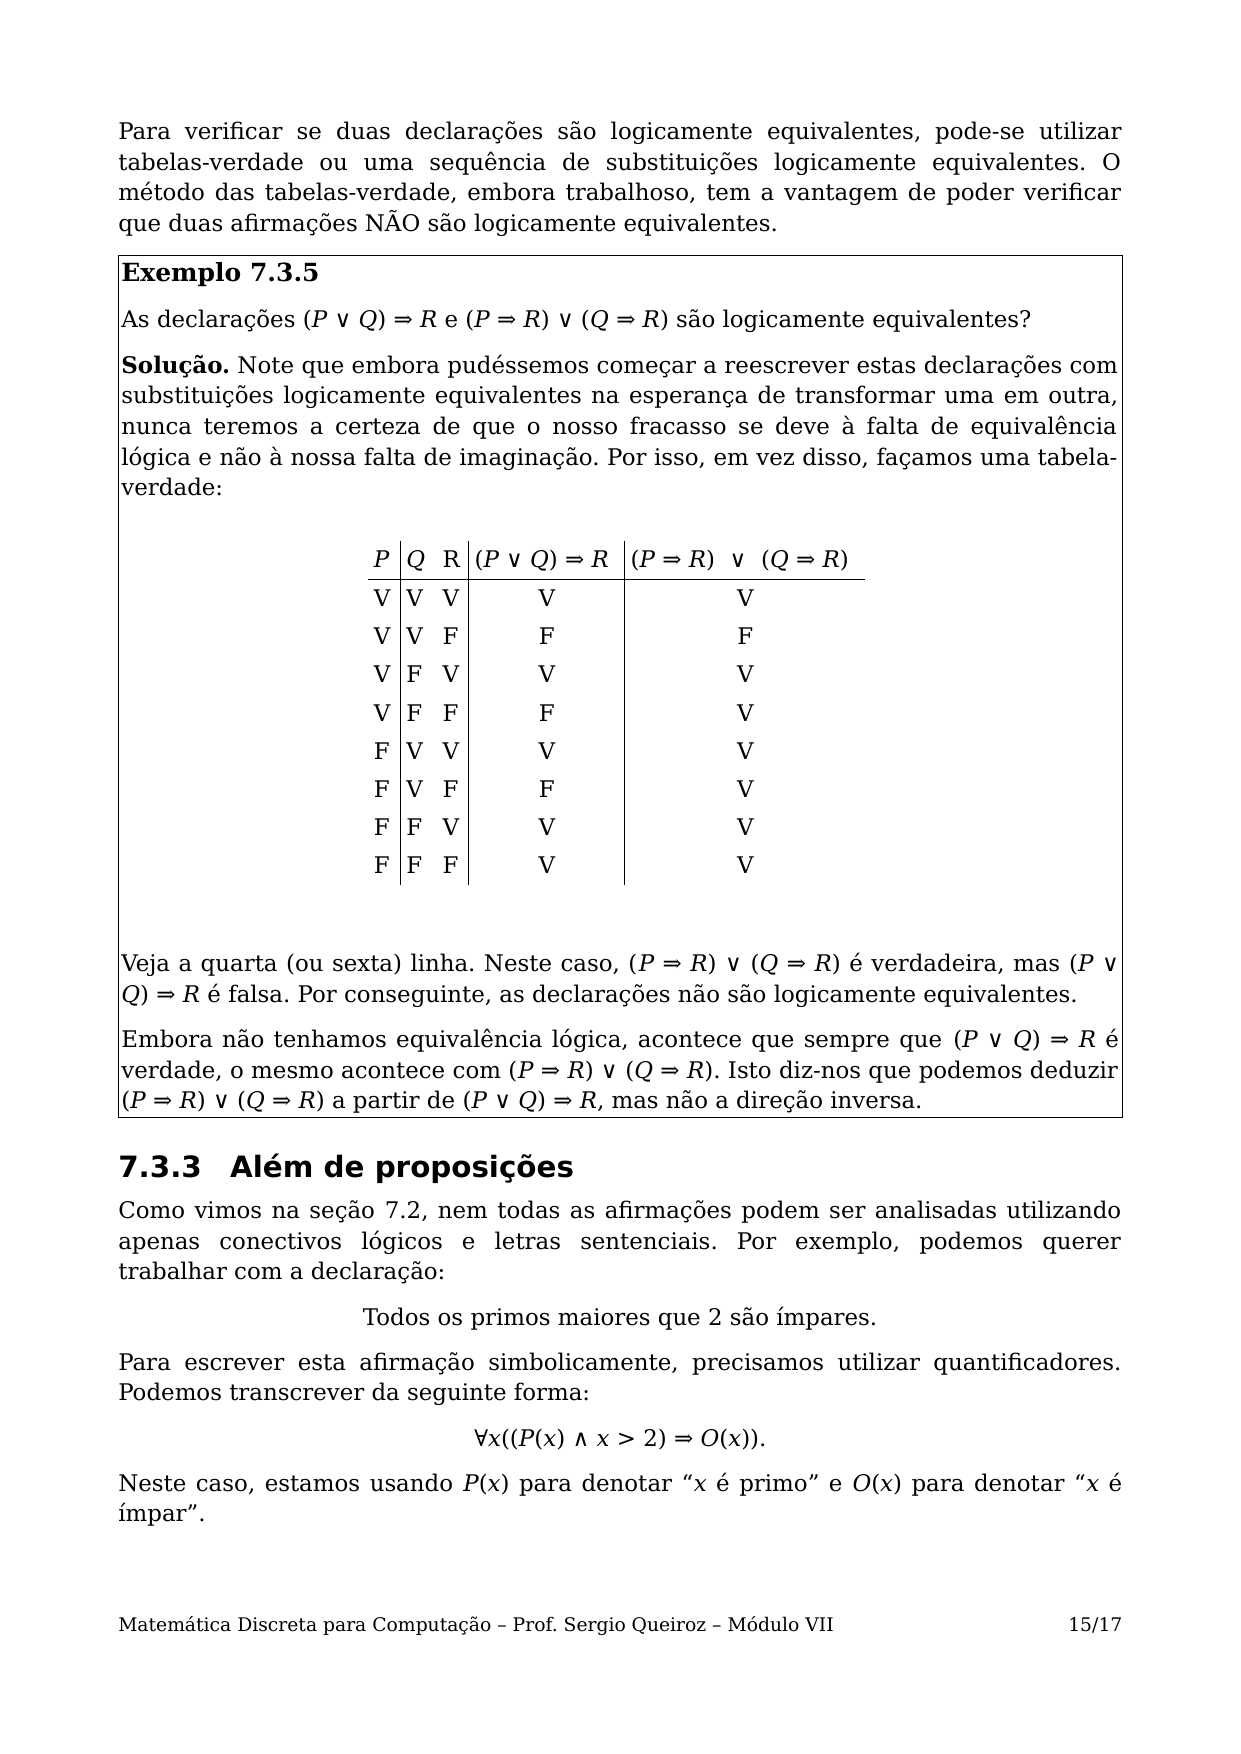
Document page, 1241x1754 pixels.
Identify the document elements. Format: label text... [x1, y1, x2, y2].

table_cell F [436, 694, 468, 732]
text Exemplo 7.3.5 [119, 256, 1122, 288]
table_cell F [469, 618, 624, 656]
text Todos os primos maiores que 2 são ímpares. [118, 1304, 1122, 1330]
table_cell F [436, 847, 468, 885]
table_cell F [368, 732, 400, 770]
table_cell V [625, 770, 865, 808]
table_header Q [401, 541, 436, 579]
table_cell F [469, 694, 624, 732]
table_cell V [469, 580, 624, 618]
table_cell V [625, 809, 865, 847]
table_cell F [368, 847, 400, 885]
table_cell V [436, 809, 468, 847]
table_cell V [436, 580, 468, 618]
table_cell F [368, 809, 400, 847]
table_cell F [401, 656, 436, 694]
table_cell V [368, 618, 400, 656]
table_header (P ⇒ R) ∨ (Q ⇒ R) [625, 541, 865, 579]
table_cell V [469, 656, 624, 694]
text Neste caso, estamos usando P(x) para denotar “x é primo” e O(x) para denotar “x é ímpar”. [118, 1470, 1122, 1527]
table_cell V [368, 694, 400, 732]
table_cell V [469, 847, 624, 885]
table_cell V [436, 656, 468, 694]
text Embora não tenhamos equivalência lógica, acontece que sempre que (P ∨ Q) ⇒ R é verdade, o mesmo acontece com (P ⇒ R) ∨ (Q ⇒ R). Isto diz-nos que podemos deduzir (P ⇒ R) ∨ (Q ⇒ R) a partir de (P ∨ Q) ⇒ R, mas não a direção inversa. [119, 1023, 1122, 1117]
table_cell F [368, 770, 400, 808]
table_cell V [436, 732, 468, 770]
table_cell F [401, 694, 436, 732]
table_cell V [625, 732, 865, 770]
table_cell V [401, 618, 436, 656]
text Para verificar se duas declarações são logicamente equivalentes, pode-se utilizar tabelas-verdade ou uma sequência de substituições logicamente equivalentes. O método das tabelas-verdade, embora trabalhoso, tem a vantagem de poder verificar que duas afirmações NÃO são logicamente equivalentes. [118, 118, 1122, 237]
table_cell V [625, 656, 865, 694]
table_cell V [625, 580, 865, 618]
table_cell V [625, 847, 865, 885]
table_cell F [401, 847, 436, 885]
table_cell V [469, 732, 624, 770]
subtitle Além de proposições [118, 1151, 1122, 1185]
table_cell V [401, 580, 436, 618]
table_cell F [401, 809, 436, 847]
table_cell F [436, 618, 468, 656]
text Solução. Note que embora pudéssemos começar a reescrever estas declarações com substituições logicamente equivalentes na esperança de transformar uma em outra, nunca teremos a certeza de que o nosso fracasso se deve à falta de equivalência lógica e não à nossa falta de imaginação. Por isso, em vez disso, façamos uma tabela-verdade: [119, 349, 1122, 501]
table_cell V [469, 809, 624, 847]
text ∀x((P(x) ∧ x > 2) ⇒ O(x)). [118, 1425, 1122, 1451]
table_cell V [625, 694, 865, 732]
table_cell V [368, 656, 400, 694]
table_header R [436, 541, 468, 579]
table_cell V [401, 732, 436, 770]
table_header (P ∨ Q) ⇒ R [469, 541, 624, 579]
table_cell V [368, 580, 400, 618]
text As declarações (P ∨ Q) ⇒ R e (P ⇒ R) ∨ (Q ⇒ R) são logicamente equivalentes? [119, 303, 1122, 333]
table_cell F [436, 770, 468, 808]
table_header P [368, 541, 400, 579]
text Como vimos na seção 7.2, nem todas as afirmações podem ser analisadas utilizando apenas conectivos lógicos e letras sentenciais. Por exemplo, podemos querer trabalhar com a declaração: [118, 1197, 1122, 1285]
table_cell V [401, 770, 436, 808]
text Para escrever esta afirmação simbolicamente, precisamos utilizar quantificadores. Podemos transcrever da seguinte forma: [118, 1349, 1122, 1406]
text Veja a quarta (ou sexta) linha. Neste caso, (P ⇒ R) ∨ (Q ⇒ R) é verdadeira, mas (P ∨ Q) ⇒ R é falsa. Por conseguinte, as declarações não são logicamente equivalentes. [119, 948, 1122, 1008]
table_cell F [625, 618, 865, 656]
table_cell F [469, 770, 624, 808]
